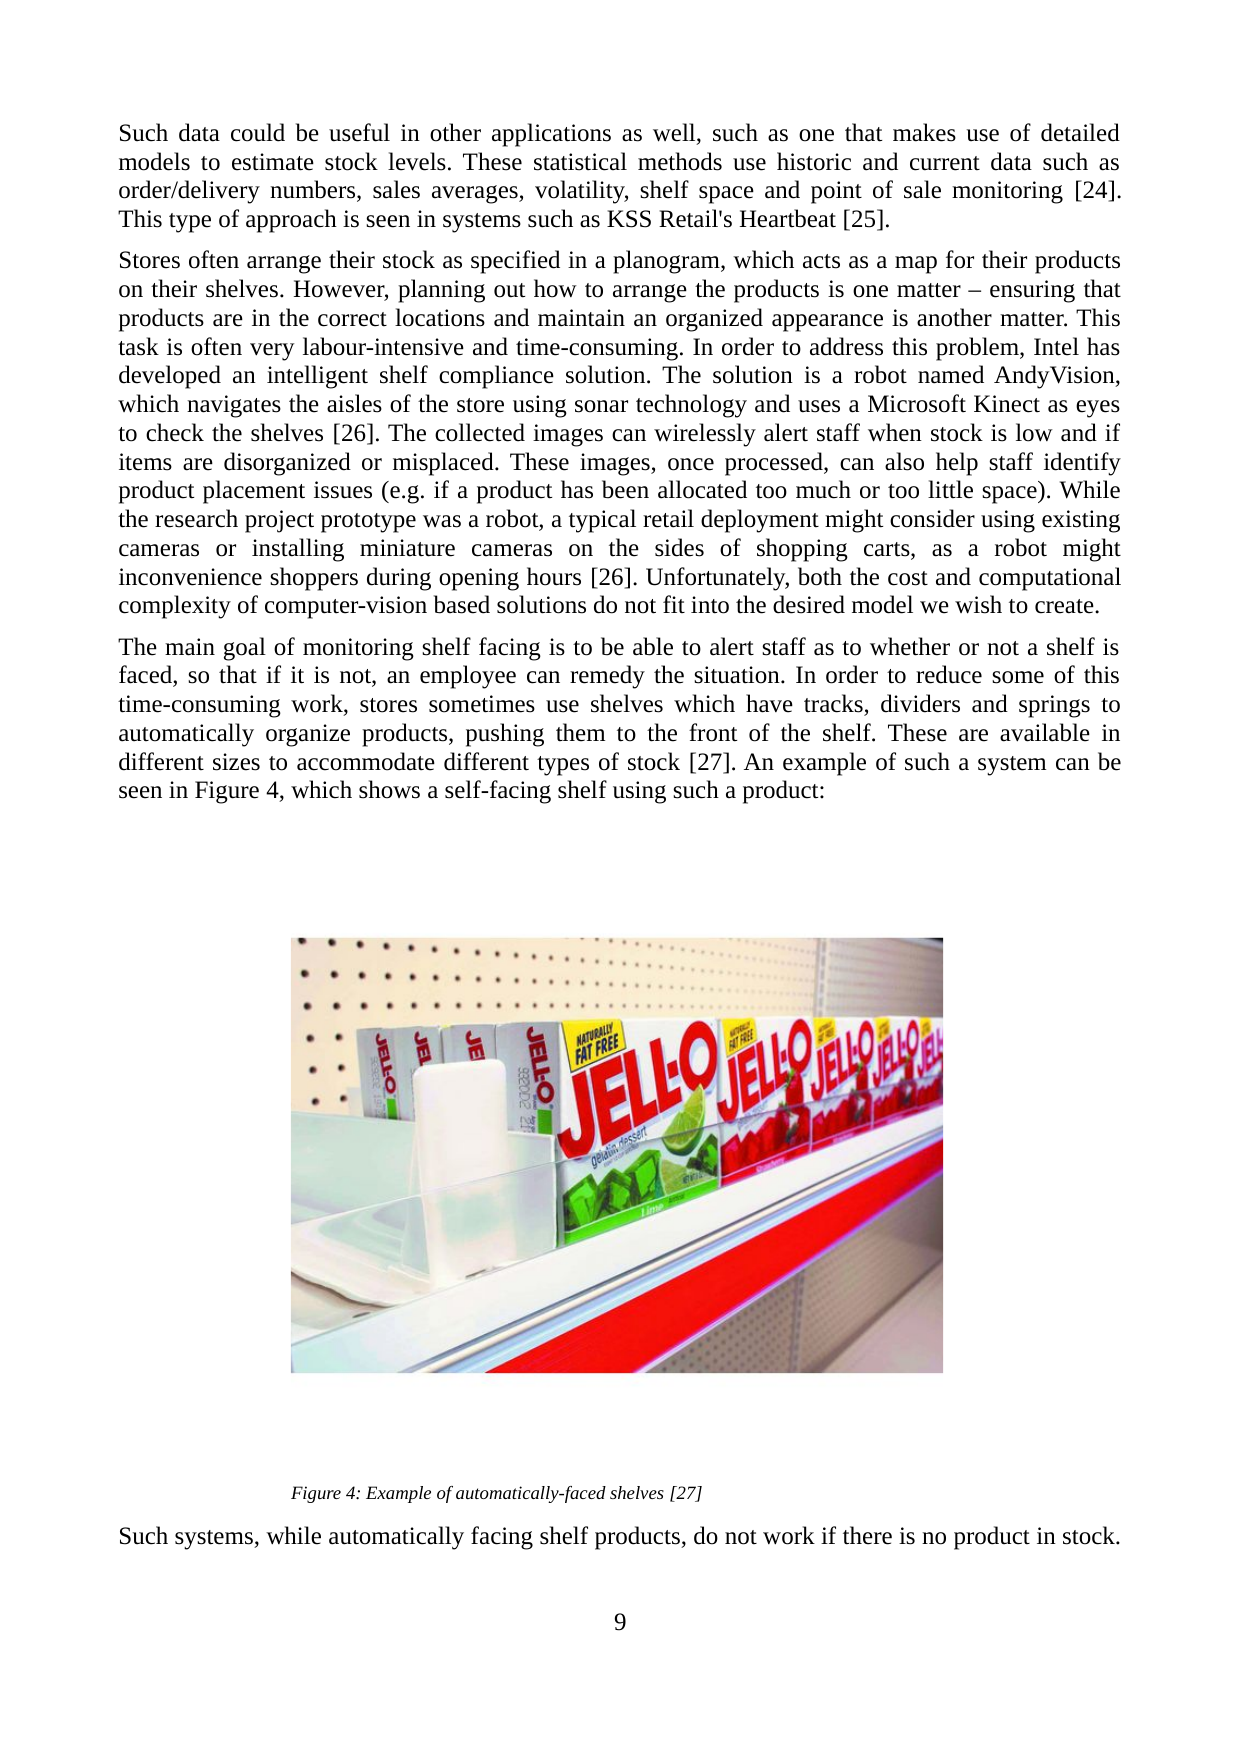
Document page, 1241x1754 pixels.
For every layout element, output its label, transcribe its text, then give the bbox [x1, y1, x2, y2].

picture [290, 829, 944, 1482]
text The main goal of monitoring shelf facing is to be able to alert staff as to whether or not a shelf is faced, so that if it is not, an employee can remedy the situation. In order to reduce some of this time-consuming work, stores sometimes use shelves which have tracks, dividers and springs to automatically organize products, pushing them to the front of the shelf. These are available in different sizes to accommodate different types of stock [27]. An example of such a system can be seen in Figure 4, which shows a self-facing shelf using such a product: [118, 632, 1122, 804]
text Such data could be useful in other applications as well, such as one that makes use of detailed models to estimate stock levels. These statistical methods use historic and current data such as order/delivery numbers, sales averages, volatility, shelf space and point of sale monitoring [24]. This type of approach is seen in systems such as KSS Retail's Heartbeat [25]. [118, 118, 1122, 233]
text Figure 4: Example of automatically-faced shelves [27] [291, 1482, 943, 1503]
text Such systems, while automatically facing shelf products, do not work if there is no product in stock. [118, 1521, 1122, 1550]
text Stores often arrange their stock as specified in a planogram, which acts as a map for their products on their shelves. However, planning out how to arrange the products is one matter – ensuring that products are in the correct locations and maintain an organized appearance is another matter. This task is often very labour-intensive and time-consuming. In order to address this problem, Intel has developed an intelligent shelf compliance solution. The solution is a robot named AndyVision, which navigates the aisles of the store using sonar technology and uses a Microsoft Kinect as eyes to check the shelves [26]. The collected images can wirelessly alert staff when stock is low and if items are disorganized or misplaced. These images, once processed, can also help staff identify product placement issues (e.g. if a product has been allocated too much or too little space). While the research project prototype was a robot, a typical retail deployment might consider using existing cameras or installing miniature cameras on the sides of shopping carts, as a robot might inconvenience shoppers during opening hours [26]. Unfortunately, both the cost and computational complexity of computer-vision based solutions do not fit into the desired model we wish to create. [118, 246, 1122, 619]
